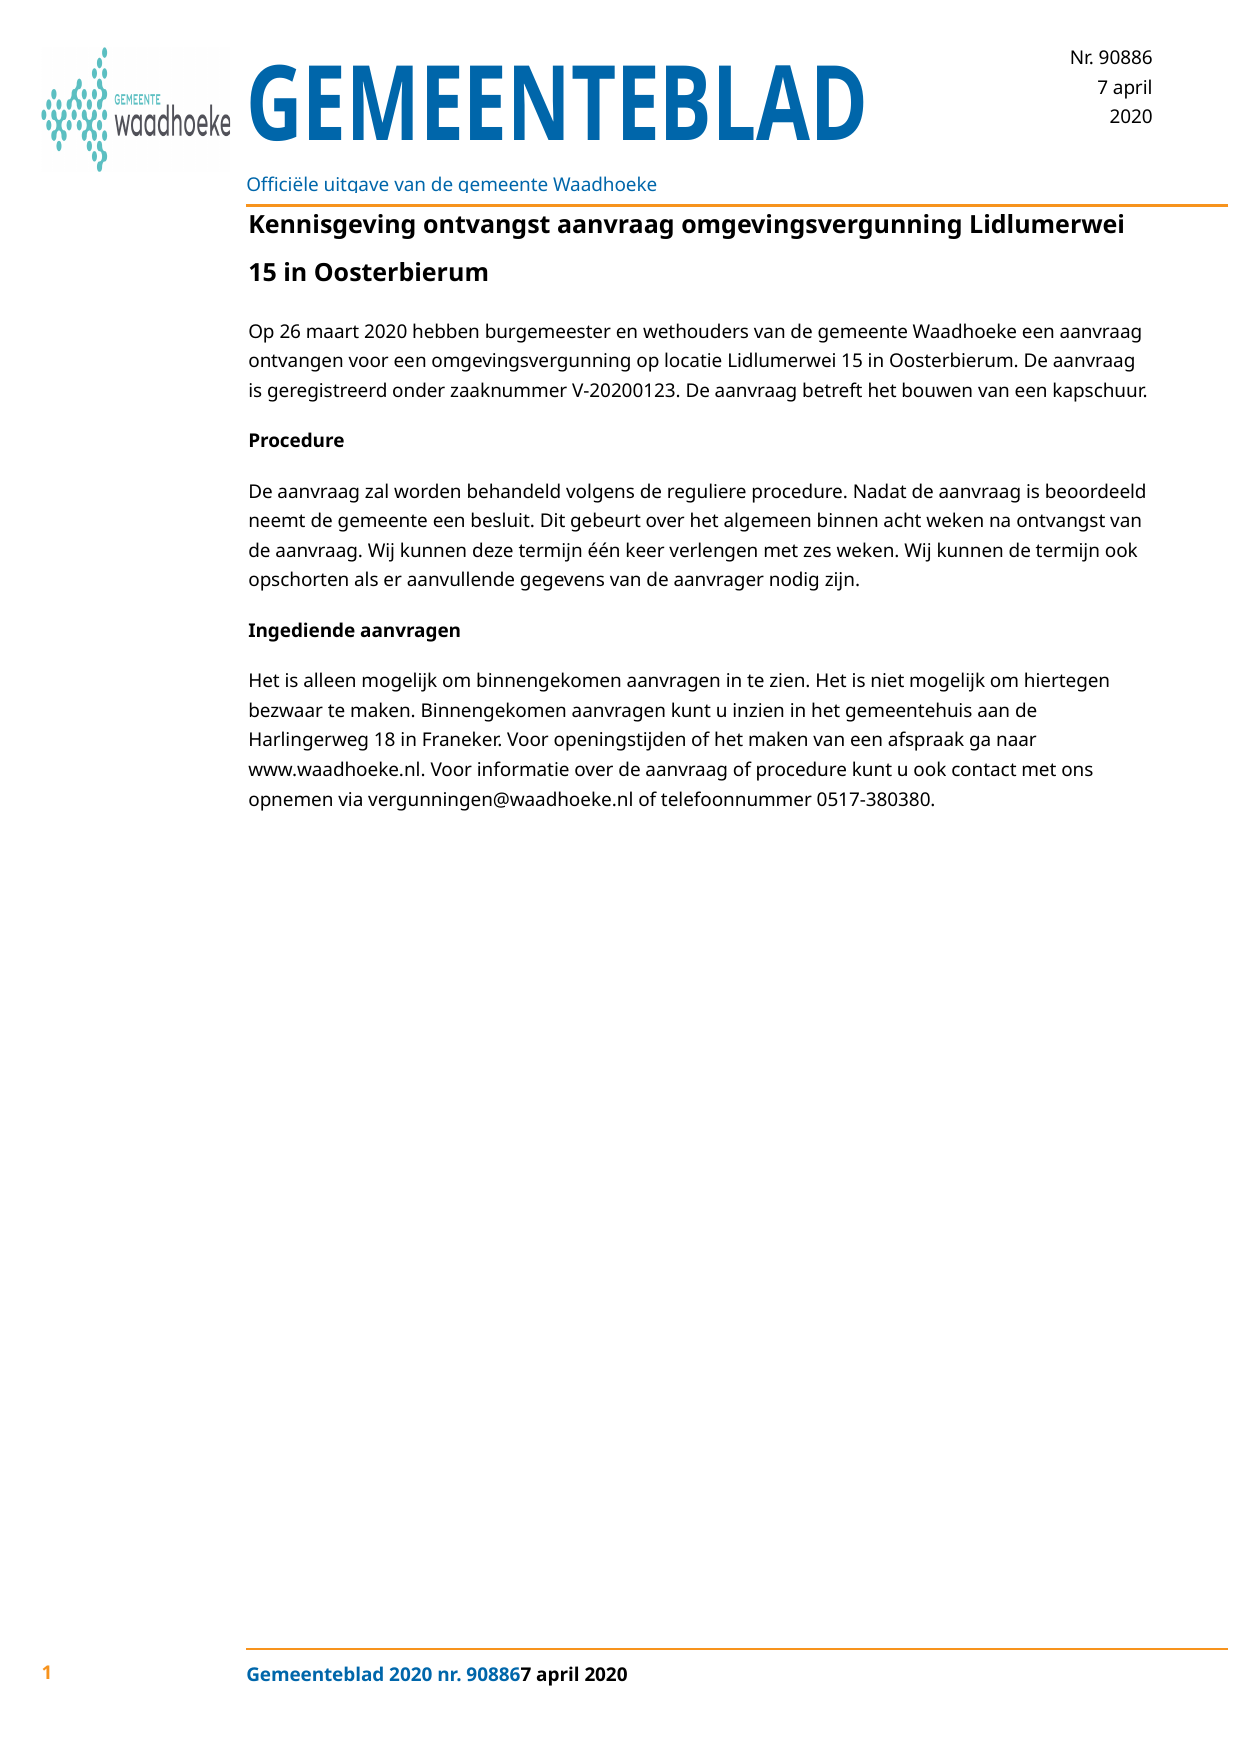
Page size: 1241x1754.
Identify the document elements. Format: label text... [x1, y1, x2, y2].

text Procedure [248, 427, 1152, 453]
text De aanvraag zal worden behandeld volgens de reguliere procedure. Nadat de aanvraag is beoordeeld neemt de gemeente een besluit. Dit gebeurt over het algemeen binnen acht weken na ontvangst van de aanvraag. Wij kunnen deze termijn één keer verlengen met zes weken. Wij kunnen de termijn ook opschorten als er aanvullende gegevens van de aanvrager nodig zijn. [248, 478, 1152, 592]
text Kennisgeving ontvangst aanvraag omgevingsvergunning Lidlumerwei 15 in Oosterbierum [248, 207, 1152, 288]
text Ingediende aanvragen [248, 617, 1152, 643]
text Het is alleen mogelijk om binnengekomen aanvragen in te zien. Het is niet mogelijk om hiertegen bezwaar te maken. Binnengekomen aanvragen kunt u inzien in het gemeentehuis aan de Harlingerweg 18 in Franeker. Voor openingstijden of het maken van een afspraak ga naar www.waadhoeke.nl. Voor informatie over de aanvraag of procedure kunt u ook contact met ons opnemen via vergunningen@waadhoeke.nl of telefoonnummer 0517-380380. [248, 667, 1152, 812]
text Op 26 maart 2020 hebben burgemeester en wethouders van de gemeente Waadhoeke een aanvraag ontvangen voor een omgevingsvergunning op locatie Lidlumerwei 15 in Oosterbierum. De aanvraag is geregistreerd onder zaaknummer V-20200123. De aanvraag betreft het bouwen van een kapschuur. [248, 318, 1152, 403]
picture [41, 47, 231, 172]
